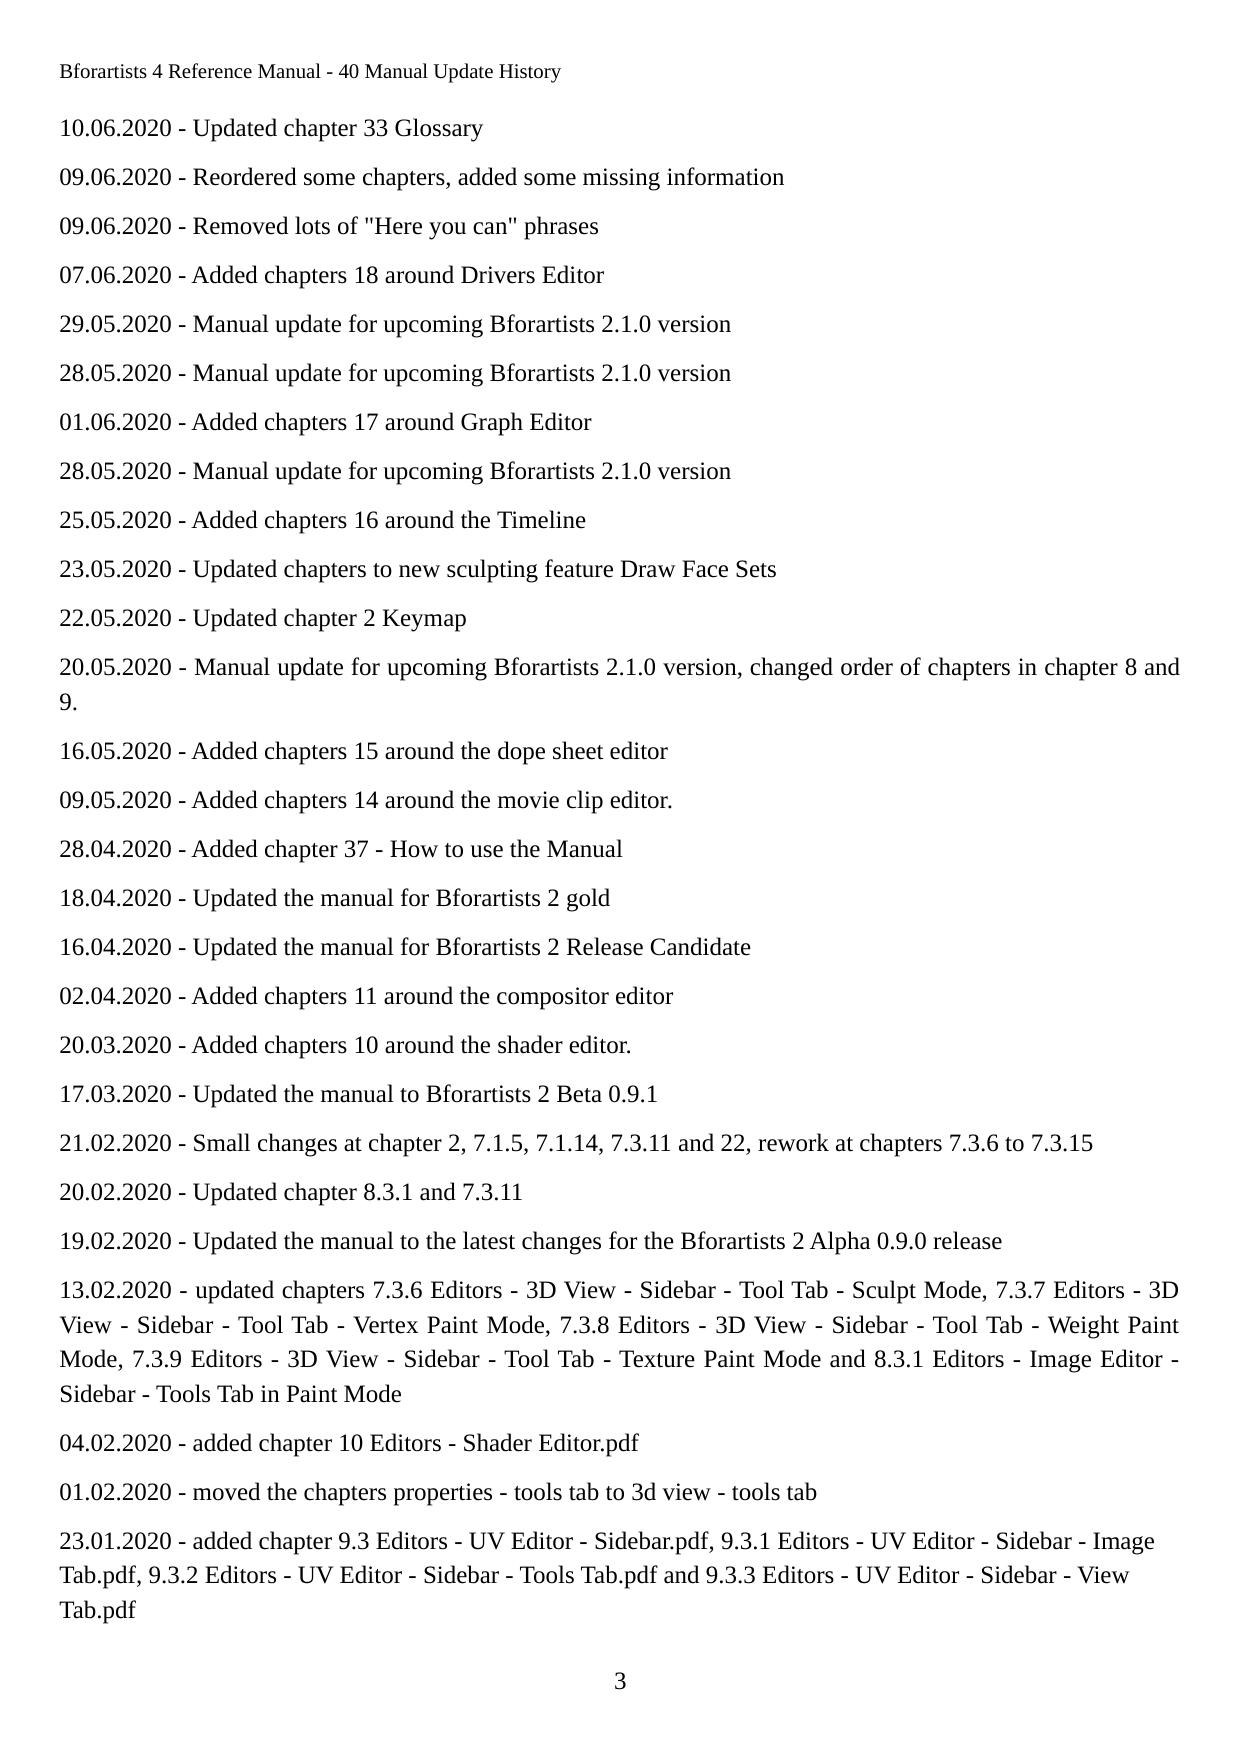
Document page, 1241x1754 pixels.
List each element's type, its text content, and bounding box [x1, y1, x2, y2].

text 09.05.2020 - Added chapters 14 around the movie clip editor. [59, 785, 1181, 814]
text 29.05.2020 - Manual update for upcoming Bforartists 2.1.0 version [59, 309, 1181, 338]
text 04.02.2020 - added chapter 10 Editors - Shader Editor.pdf [59, 1428, 1181, 1457]
text 23.01.2020 - added chapter 9.3 Editors - UV Editor - Sidebar.pdf, 9.3.1 Editors - UV Editor - Sidebar - Image Tab.pdf, 9.3.2 Editors - UV Editor - Sidebar - Tools Tab.pdf and 9.3.3 Editors - UV Editor - Sidebar - View Tab.pdf [59, 1526, 1181, 1624]
text 20.02.2020 - Updated chapter 8.3.1 and 7.3.11 [59, 1177, 1181, 1206]
text 28.05.2020 - Manual update for upcoming Bforartists 2.1.0 version [59, 456, 1181, 485]
text 20.05.2020 - Manual update for upcoming Bforartists 2.1.0 version, changed order of chapters in chapter 8 and 9. [59, 652, 1181, 716]
text 09.06.2020 - Reordered some chapters, added some missing information [59, 162, 1181, 190]
text 09.06.2020 - Removed lots of "Here you can" phrases [59, 211, 1181, 239]
text 28.05.2020 - Manual update for upcoming Bforartists 2.1.0 version [59, 358, 1181, 387]
text 07.06.2020 - Added chapters 18 around Drivers Editor [59, 260, 1181, 288]
text 28.04.2020 - Added chapter 37 - How to use the Manual [59, 834, 1181, 863]
text 20.03.2020 - Added chapters 10 around the shader editor. [59, 1030, 1181, 1059]
text 16.05.2020 - Added chapters 15 around the dope sheet editor [59, 736, 1181, 764]
text 18.04.2020 - Updated the manual for Bforartists 2 gold [59, 883, 1181, 912]
text 23.05.2020 - Updated chapters to new sculpting feature Draw Face Sets [59, 554, 1181, 583]
text 19.02.2020 - Updated the manual to the latest changes for the Bforartists 2 Alpha 0.9.0 release [59, 1226, 1181, 1255]
text 01.06.2020 - Added chapters 17 around Graph Editor [59, 407, 1181, 436]
text 16.04.2020 - Updated the manual for Bforartists 2 Release Candidate [59, 932, 1181, 961]
text 02.04.2020 - Added chapters 11 around the compositor editor [59, 981, 1181, 1010]
text 25.05.2020 - Added chapters 16 around the Timeline [59, 505, 1181, 534]
text 21.02.2020 - Small changes at chapter 2, 7.1.5, 7.1.14, 7.3.11 and 22, rework at chapters 7.3.6 to 7.3.15 [59, 1128, 1181, 1157]
text 10.06.2020 - Updated chapter 33 Glossary [59, 113, 1181, 141]
text 17.03.2020 - Updated the manual to Bforartists 2 Beta 0.9.1 [59, 1079, 1181, 1108]
text 13.02.2020 - updated chapters 7.3.6 Editors - 3D View - Sidebar - Tool Tab - Sculpt Mode, 7.3.7 Editors - 3D View - Sidebar - Tool Tab - Vertex Paint Mode, 7.3.8 Editors - 3D View - Sidebar - Tool Tab - Weight Paint Mode, 7.3.9 Editors - 3D View - Sidebar - Tool Tab - Texture Paint Mode and 8.3.1 Editors - Image Editor - Sidebar - Tools Tab in Paint Mode [59, 1276, 1181, 1408]
text 01.02.2020 - moved the chapters properties - tools tab to 3d view - tools tab [59, 1477, 1181, 1506]
text 22.05.2020 - Updated chapter 2 Keymap [59, 603, 1181, 632]
